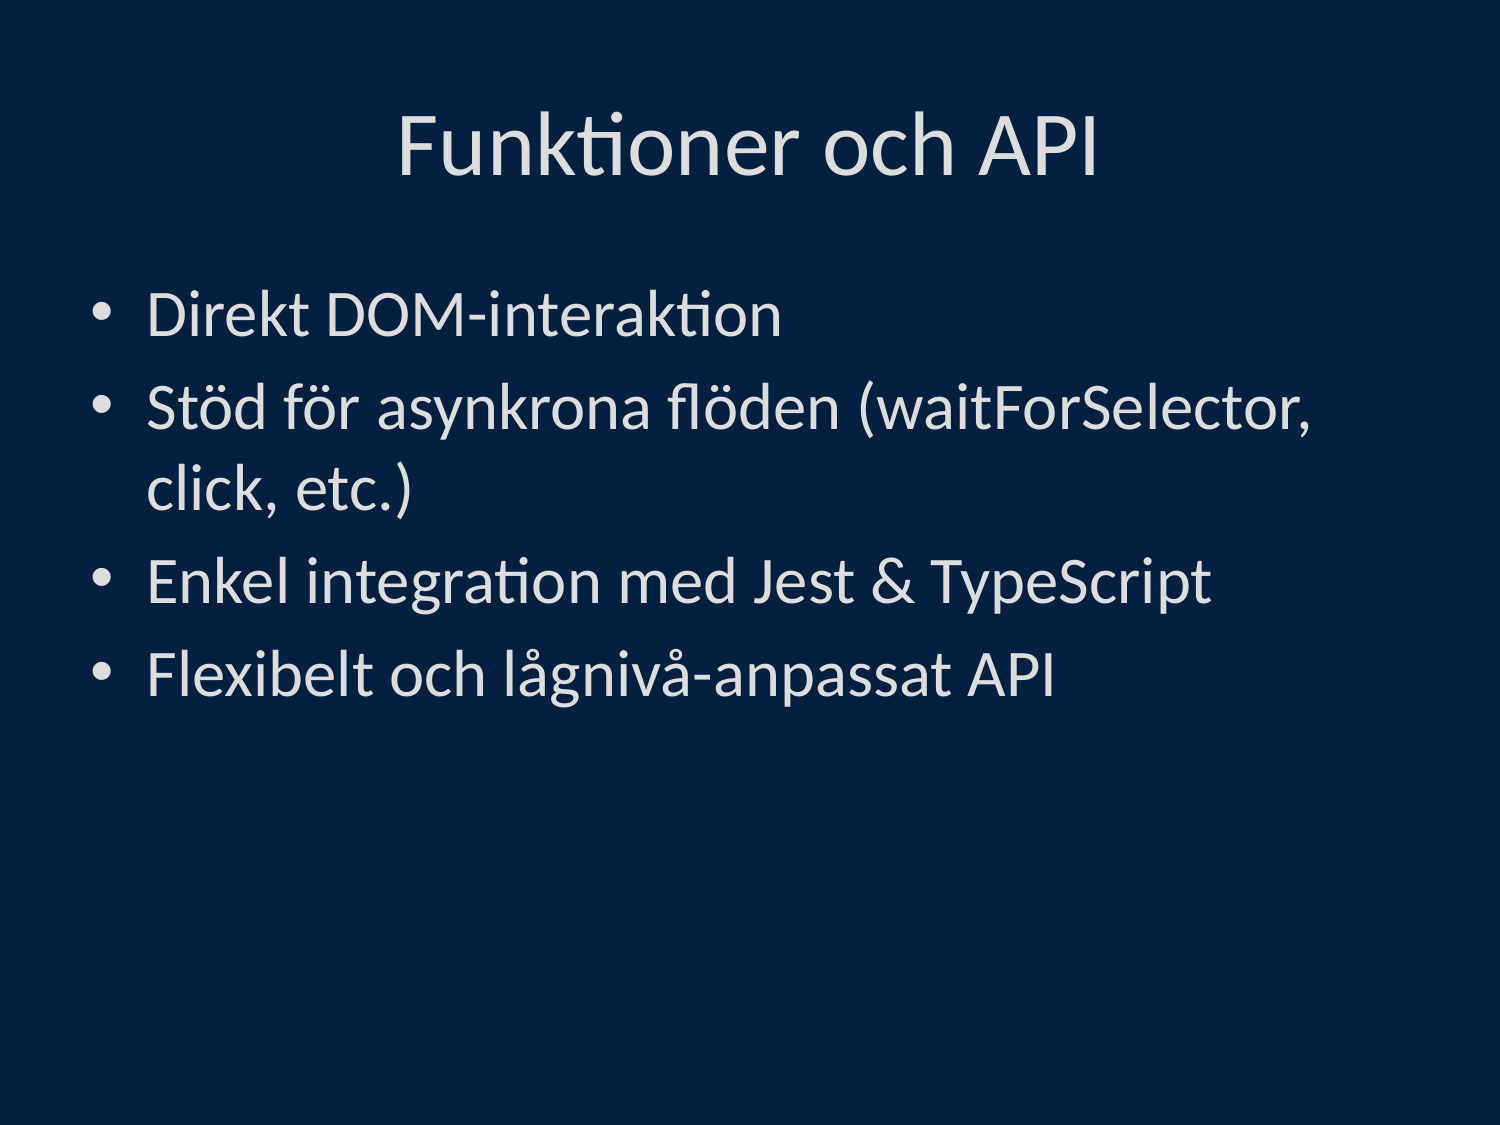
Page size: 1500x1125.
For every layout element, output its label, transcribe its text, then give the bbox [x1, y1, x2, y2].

title Funktioner och API [75, 45, 1425, 233]
list Direkt DOM-interaktion Stöd för asynkrona flöden (waitForSelector, click, etc.) Enkel integration med Jest & TypeScript Flexibelt och lågnivå-anpassat API [75, 262, 1425, 1005]
